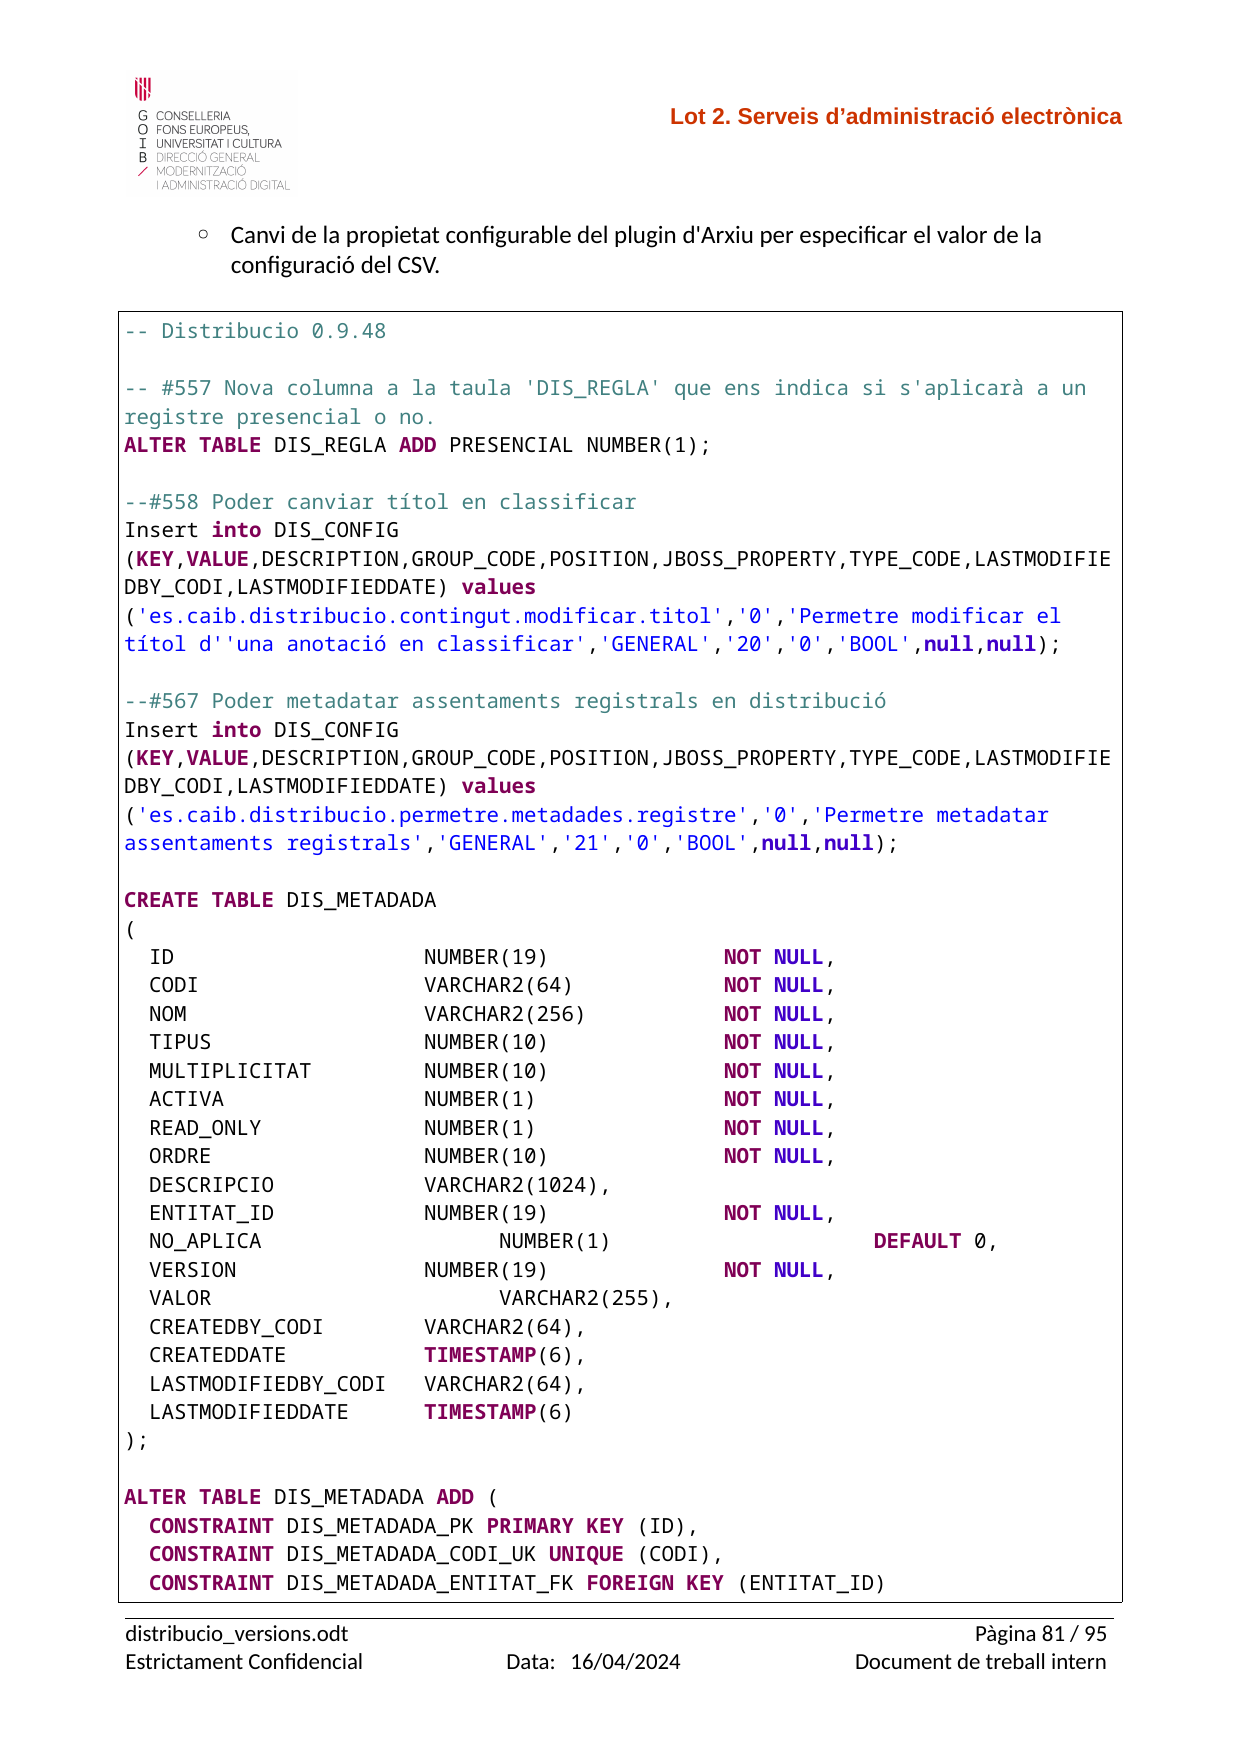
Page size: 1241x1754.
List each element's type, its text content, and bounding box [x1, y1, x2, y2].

picture [126, 70, 299, 197]
table_header -- Distribucio 0.9.48 -- #557 Nova columna a la taula 'DIS_REGLA' que ens indica si s'aplicarà a un registre presencial o no. ALTER TABLE DIS_REGLA ADD PRESENCIAL NUMBER(1); --#558 Poder canviar títol en classificar Insert into DIS_CONFIG (KEY,VALUE,DESCRIPTION,GROUP_CODE,POSITION,JBOSS_PROPERTY,TYPE_CODE,LASTMODIFIEDBY_CODI,LASTMODIFIEDDATE) values ('es.caib.distribucio.contingut.modificar.titol','0','Permetre modificar el títol d''una anotació en classificar','GENERAL','20','0','BOOL',null,null); --#567 Poder metadatar assentaments registrals en distribució Insert into DIS_CONFIG (KEY,VALUE,DESCRIPTION,GROUP_CODE,POSITION,JBOSS_PROPERTY,TYPE_CODE,LASTMODIFIEDBY_CODI,LASTMODIFIEDDATE) values ('es.caib.distribucio.permetre.metadades.registre','0','Permetre metadatar assentaments registrals','GENERAL','21','0','BOOL',null,null); CREATE TABLE DIS_METADADA ( ID NUMBER(19) NOT NULL, CODI VARCHAR2(64) NOT NULL, NOM VARCHAR2(256) NOT NULL, TIPUS NUMBER(10) NOT NULL, MULTIPLICITAT NUMBER(10) NOT NULL, ACTIVA NUMBER(1) NOT NULL, READ_ONLY NUMBER(1) NOT NULL, ORDRE NUMBER(10) NOT NULL, DESCRIPCIO VARCHAR2(1024), ENTITAT_ID NUMBER(19) NOT NULL, NO_APLICA NUMBER(1) DEFAULT 0, VERSION NUMBER(19) NOT NULL, VALOR VARCHAR2(255), CREATEDBY_CODI VARCHAR2(64), CREATEDDATE TIMESTAMP(6), LASTMODIFIEDBY_CODI VARCHAR2(64), LASTMODIFIEDDATE TIMESTAMP(6) ); ALTER TABLE DIS_METADADA ADD ( CONSTRAINT DIS_METADADA_PK PRIMARY KEY (ID), CONSTRAINT DIS_METADADA_CODI_UK UNIQUE (CODI), CONSTRAINT DIS_METADADA_ENTITAT_FK FOREIGN KEY (ENTITAT_ID) [119, 312, 1122, 1602]
list Canvi de la propietat configurable del plugin d'Arxiu per especificar el valor de la configuració del CSV. [193, 219, 1122, 280]
